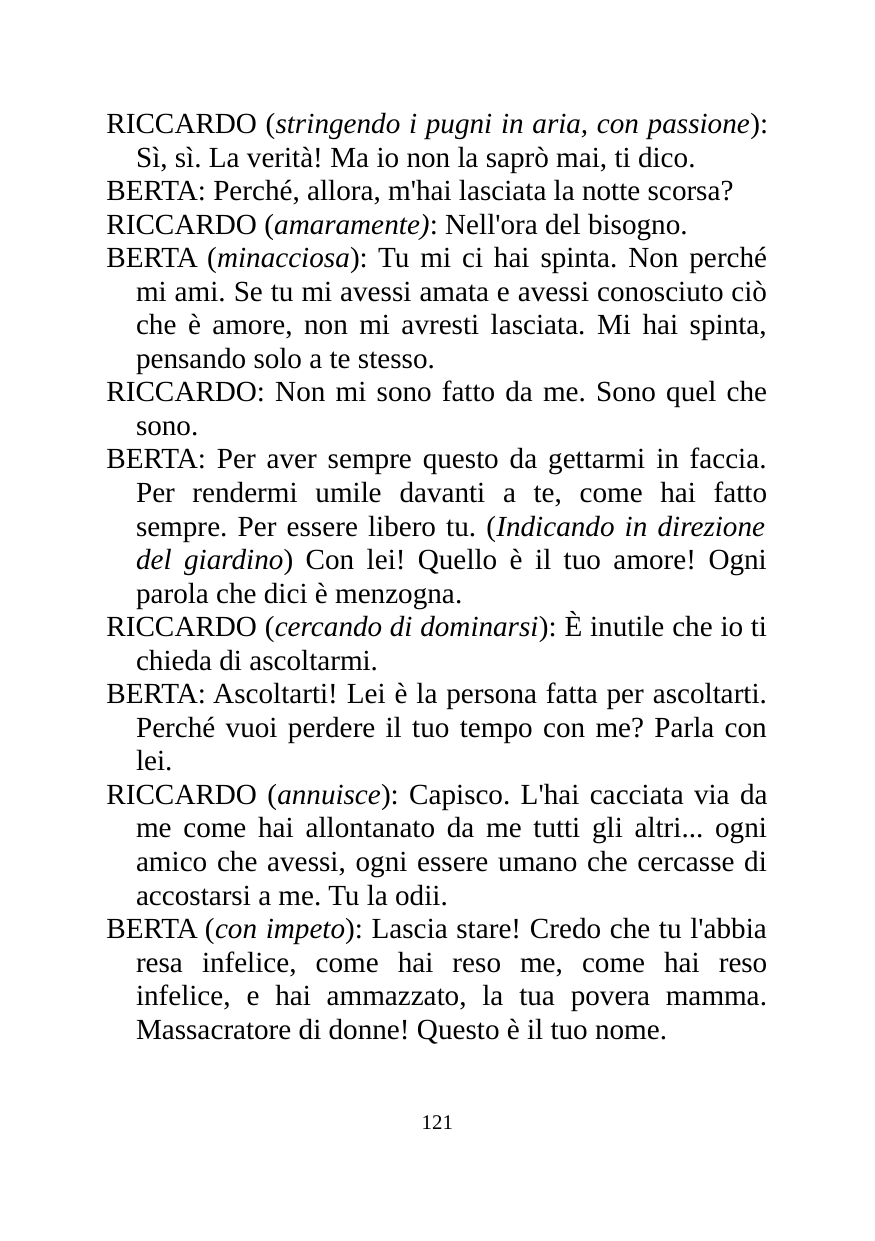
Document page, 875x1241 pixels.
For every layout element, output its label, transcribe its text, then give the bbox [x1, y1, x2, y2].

text RICCARDO (amaramente): Nell'ora del bisogno. [106, 207, 768, 240]
text BERTA (con impeto): Lascia stare! Credo che tu l'abbia resa infelice, come hai reso me, come hai reso infelice, e hai ammazzato, la tua povera mamma. Massacratore di donne! Questo è il tuo nome. [106, 911, 768, 1045]
text BERTA (minacciosa): Tu mi ci hai spinta. Non perché mi ami. Se tu mi avessi amata e avessi conosciuto ciò che è amore, non mi avresti lasciata. Mi hai spinta, pensando solo a te stesso. [106, 240, 768, 374]
text RICCARDO (annuisce): Capisco. L'hai cacciata via da me come hai allontanato da me tutti gli altri... ogni amico che avessi, ogni essere umano che cercasse di accostarsi a me. Tu la odii. [106, 777, 768, 911]
text BERTA: Ascoltarti! Lei è la persona fatta per ascoltarti. Perché vuoi perdere il tuo tempo con me? Parla con lei. [106, 676, 768, 777]
text BERTA: Perché, allora, m'hai lasciata la notte scorsa? [106, 173, 768, 207]
text RICCARDO: Non mi sono fatto da me. Sono quel che sono. [106, 374, 768, 442]
text BERTA: Per aver sempre questo da gettarmi in faccia. Per rendermi umile davanti a te, come hai fatto sempre. Per essere libero tu. (Indicando in direzione del giardino) Con lei! Quello è il tuo amore! Ogni parola che dici è menzogna. [106, 442, 768, 609]
text RICCARDO (stringendo i pugni in aria, con passione): Sì, sì. La verità! Ma io non la saprò mai, ti dico. [106, 106, 768, 173]
text RICCARDO (cercando di dominarsi): È inutile che io ti chieda di ascoltarmi. [106, 609, 768, 676]
